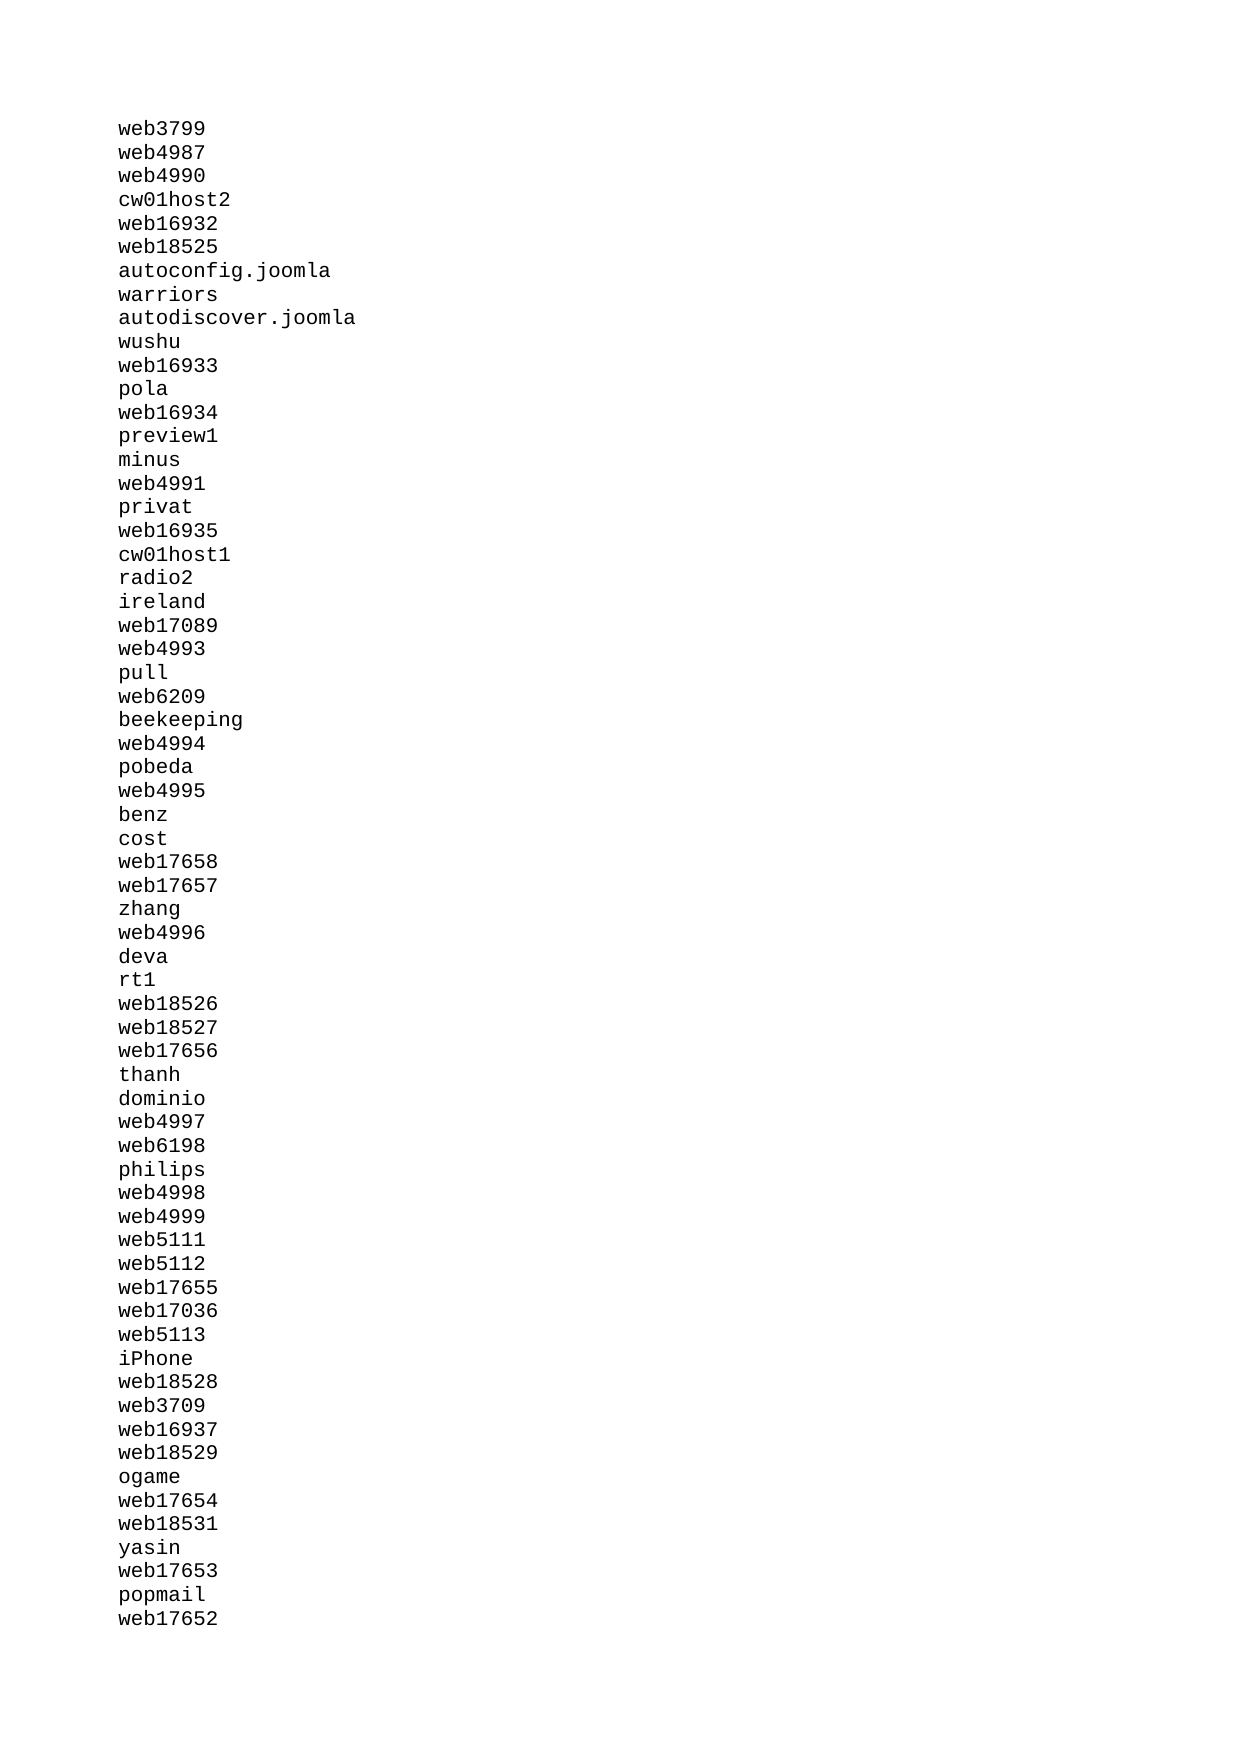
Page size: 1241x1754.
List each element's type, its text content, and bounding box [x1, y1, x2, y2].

text web17652 [118, 1608, 1122, 1631]
text web16937 [118, 1419, 1122, 1442]
text web17656 [118, 1040, 1122, 1064]
text pobeda [118, 757, 1122, 780]
text web16933 [118, 354, 1122, 378]
text web16935 [118, 520, 1122, 544]
text ireland [118, 591, 1122, 615]
text web6209 [118, 686, 1122, 709]
text cw01host1 [118, 544, 1122, 567]
text web4998 [118, 1182, 1122, 1206]
text minus [118, 449, 1122, 473]
text yasin [118, 1537, 1122, 1561]
text autoconfig.joomla [118, 260, 1122, 284]
text web17653 [118, 1561, 1122, 1584]
text web5112 [118, 1253, 1122, 1277]
text web17089 [118, 615, 1122, 638]
text rt1 [118, 969, 1122, 993]
text web4997 [118, 1111, 1122, 1135]
text web17655 [118, 1277, 1122, 1300]
text web6198 [118, 1135, 1122, 1158]
text web4999 [118, 1206, 1122, 1229]
text web4991 [118, 473, 1122, 496]
text pola [118, 378, 1122, 402]
text warriors [118, 284, 1122, 307]
text web17657 [118, 875, 1122, 898]
text privat [118, 496, 1122, 520]
text benz [118, 804, 1122, 827]
text wushu [118, 331, 1122, 354]
text web17036 [118, 1300, 1122, 1324]
text web4996 [118, 922, 1122, 946]
text web4987 [118, 142, 1122, 165]
text web4993 [118, 638, 1122, 662]
text preview1 [118, 426, 1122, 449]
text dominio [118, 1088, 1122, 1111]
text web3799 [118, 118, 1122, 142]
text thanh [118, 1064, 1122, 1088]
text web18526 [118, 993, 1122, 1017]
text popmail [118, 1584, 1122, 1608]
text web18528 [118, 1371, 1122, 1395]
text web5113 [118, 1324, 1122, 1348]
text zhang [118, 898, 1122, 922]
text web3709 [118, 1395, 1122, 1419]
text web4994 [118, 733, 1122, 757]
text web18531 [118, 1513, 1122, 1537]
text web17658 [118, 851, 1122, 875]
text ogame [118, 1466, 1122, 1489]
text iPhone [118, 1348, 1122, 1371]
text web4995 [118, 780, 1122, 804]
text web16932 [118, 213, 1122, 236]
text web16934 [118, 402, 1122, 426]
text cost [118, 827, 1122, 851]
text web18525 [118, 236, 1122, 260]
text web17654 [118, 1489, 1122, 1513]
text beekeeping [118, 709, 1122, 733]
text philips [118, 1158, 1122, 1182]
text cw01host2 [118, 189, 1122, 213]
text web4990 [118, 165, 1122, 189]
text radio2 [118, 567, 1122, 591]
text web5111 [118, 1229, 1122, 1253]
text web18527 [118, 1017, 1122, 1040]
text deva [118, 946, 1122, 969]
text web18529 [118, 1442, 1122, 1466]
text autodiscover.joomla [118, 307, 1122, 331]
text pull [118, 662, 1122, 686]
